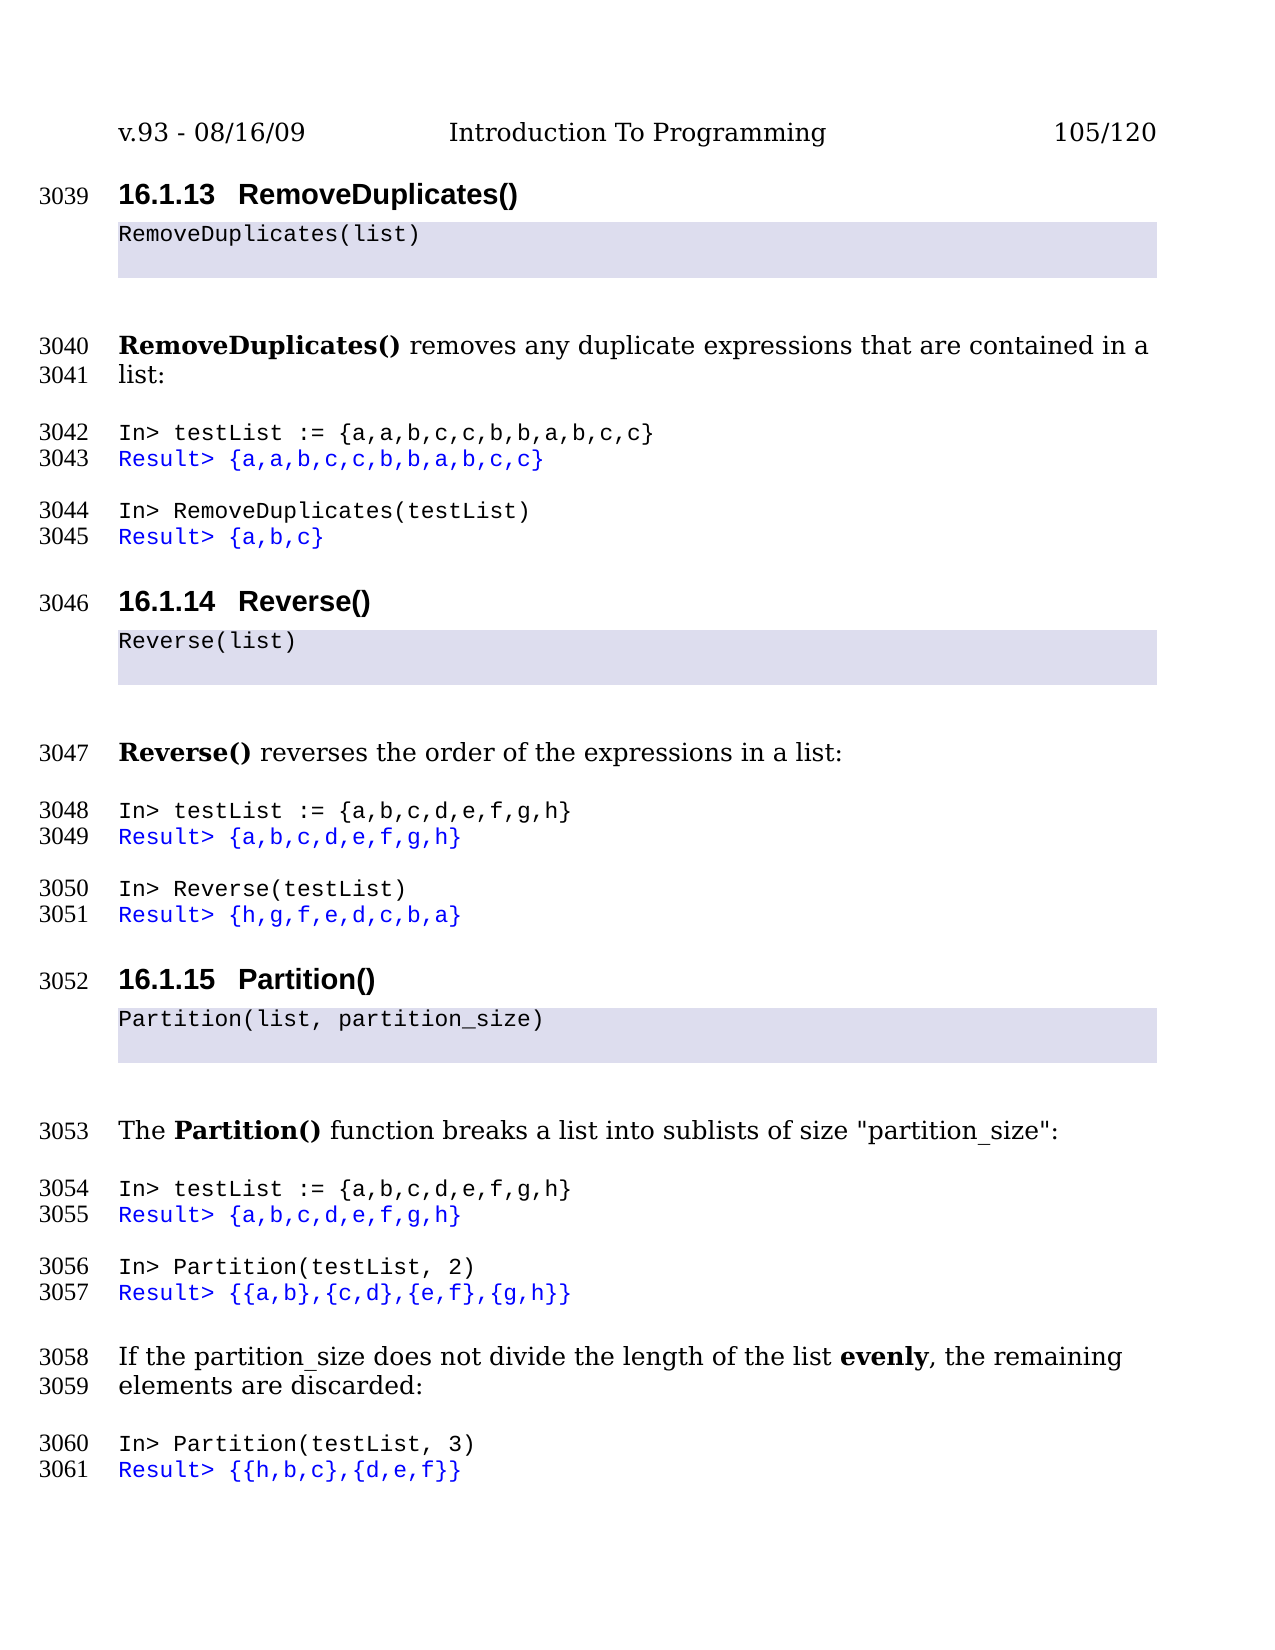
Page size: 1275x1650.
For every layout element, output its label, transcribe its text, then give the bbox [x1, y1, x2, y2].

text Result> {a,a,b,c,c,b,b,a,b,c,c} [118, 447, 1157, 473]
table_header Reverse(list) [118, 630, 1157, 685]
text Result> {a,b,c} [118, 525, 1157, 551]
text In> testList := {a,a,b,c,c,b,b,a,b,c,c} [118, 421, 1157, 447]
text Result> {a,b,c,d,e,f,g,h} [118, 825, 1157, 851]
text In> testList := {a,b,c,d,e,f,g,h} [118, 1178, 1157, 1203]
text The Partition() function breaks a list into sublists of size "partition_size": [118, 1116, 1157, 1146]
text Reverse() reverses the order of the expressions in a list: [118, 738, 1157, 767]
table_header RemoveDuplicates(list) [118, 222, 1157, 278]
table_header Partition(list, partition_size) [118, 1008, 1157, 1063]
text Result> {{h,b,c},{d,e,f}} [118, 1459, 1157, 1484]
text In> testList := {a,b,c,d,e,f,g,h} [118, 799, 1157, 825]
subtitle Partition() [118, 962, 1157, 996]
text In> RemoveDuplicates(testList) [118, 499, 1157, 525]
subtitle Reverse() [118, 584, 1157, 618]
text In> Partition(testList, 3) [118, 1433, 1157, 1459]
text Result> {{a,b},{c,d},{e,f},{g,h}} [118, 1281, 1157, 1307]
text Result> {h,g,f,e,d,c,b,a} [118, 903, 1157, 929]
text If the partition_size does not divide the length of the list evenly, the remaining elements are discarded: [118, 1342, 1157, 1401]
text RemoveDuplicates() removes any duplicate expressions that are contained in a list: [118, 331, 1157, 389]
subtitle RemoveDuplicates() [118, 177, 1157, 210]
text In> Partition(testList, 2) [118, 1255, 1157, 1281]
text In> Reverse(testList) [118, 877, 1157, 903]
text Result> {a,b,c,d,e,f,g,h} [118, 1203, 1157, 1229]
